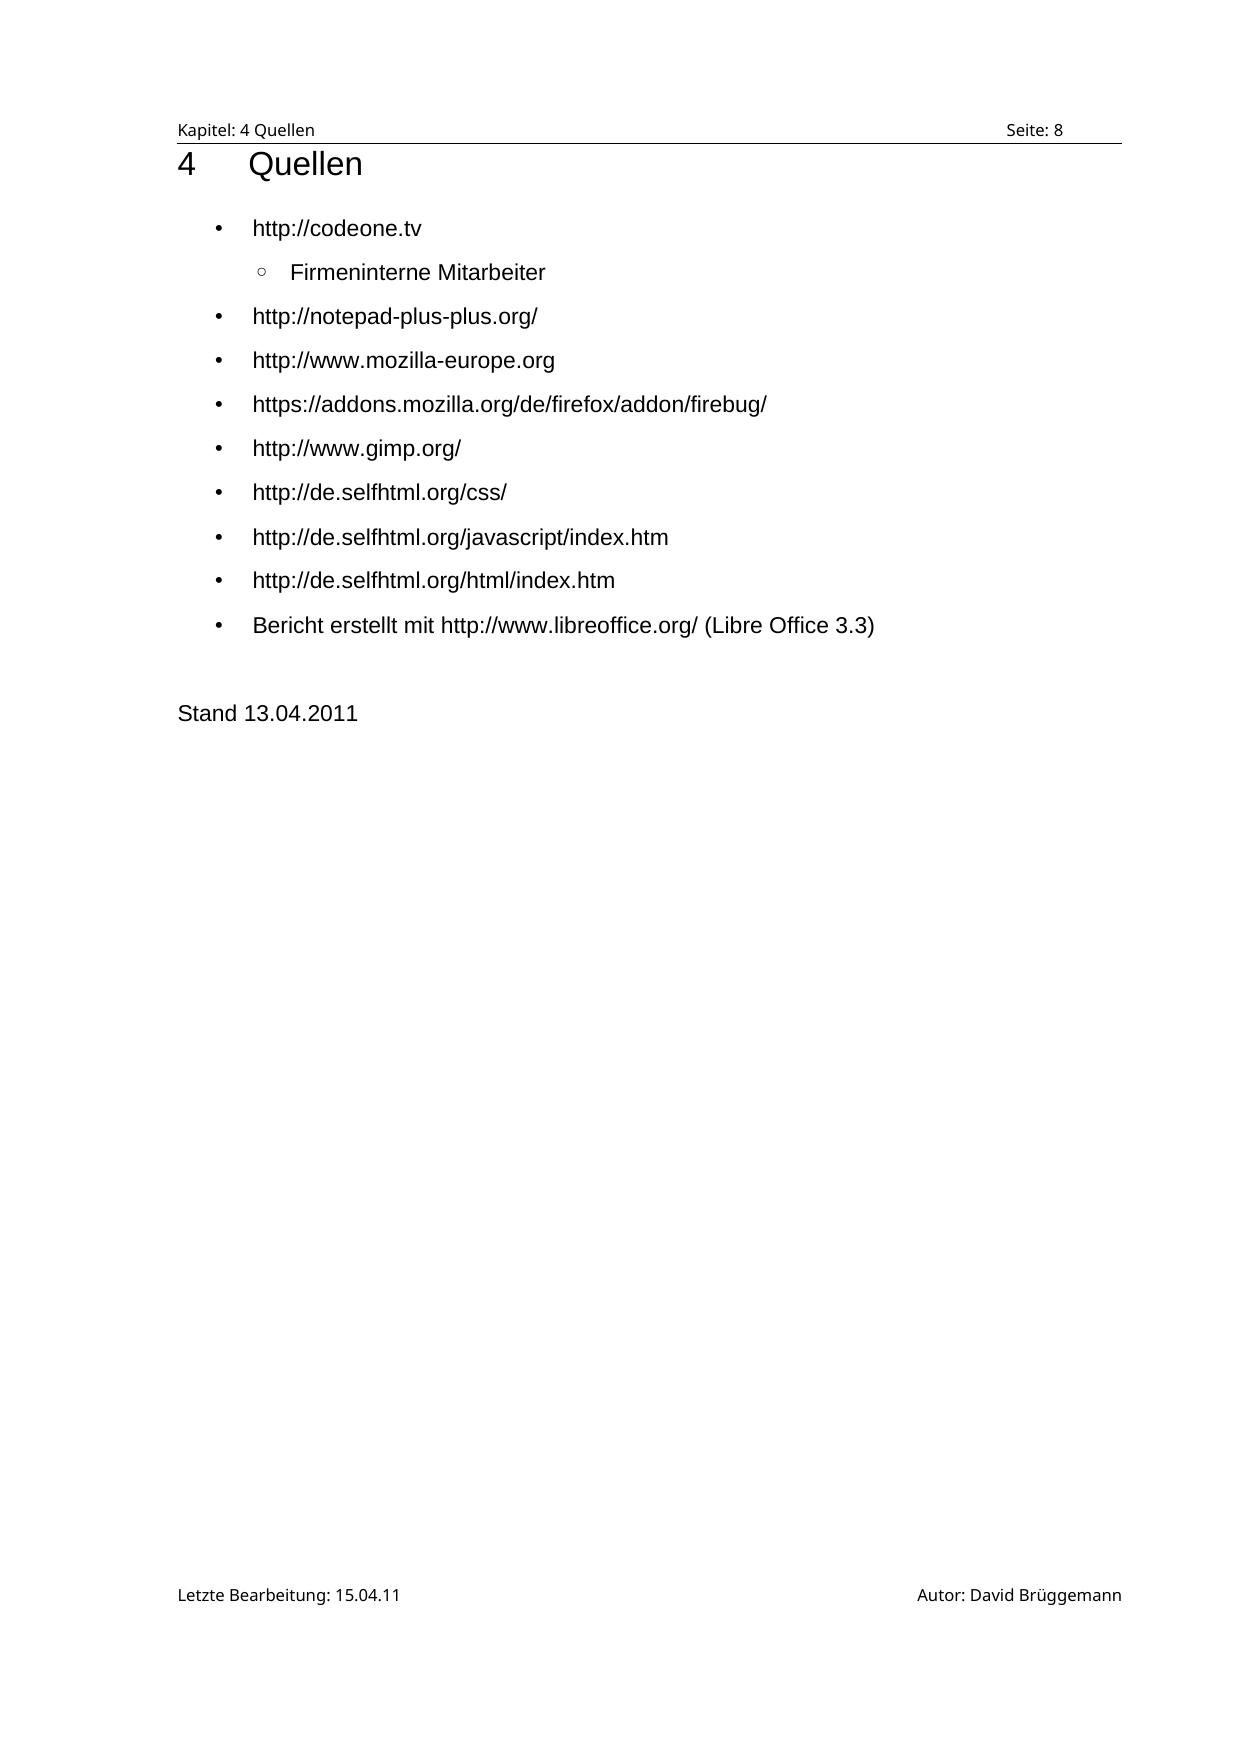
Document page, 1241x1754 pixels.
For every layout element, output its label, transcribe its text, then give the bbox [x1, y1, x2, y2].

list http://notepad-plus-plus.org/ [215, 303, 1122, 329]
list Bericht erstellt mit http://www.libreoffice.org/ (Libre Office 3.3) [215, 612, 1122, 638]
list Firmeninterne Mitarbeiter [252, 259, 1122, 285]
list http://www.mozilla-europe.org [215, 347, 1122, 373]
text Stand 13.04.2011 [177, 700, 1122, 726]
list http://de.selfhtml.org/css/ [215, 479, 1122, 506]
list http://codeone.tv [215, 215, 1122, 241]
list http://de.selfhtml.org/html/index.htm [215, 567, 1122, 594]
subtitle Quellen [177, 144, 1122, 182]
list https://addons.mozilla.org/de/firefox/addon/firebug/ [215, 391, 1122, 418]
list http://www.gimp.org/ [215, 435, 1122, 462]
list http://de.selfhtml.org/javascript/index.htm [215, 523, 1122, 550]
